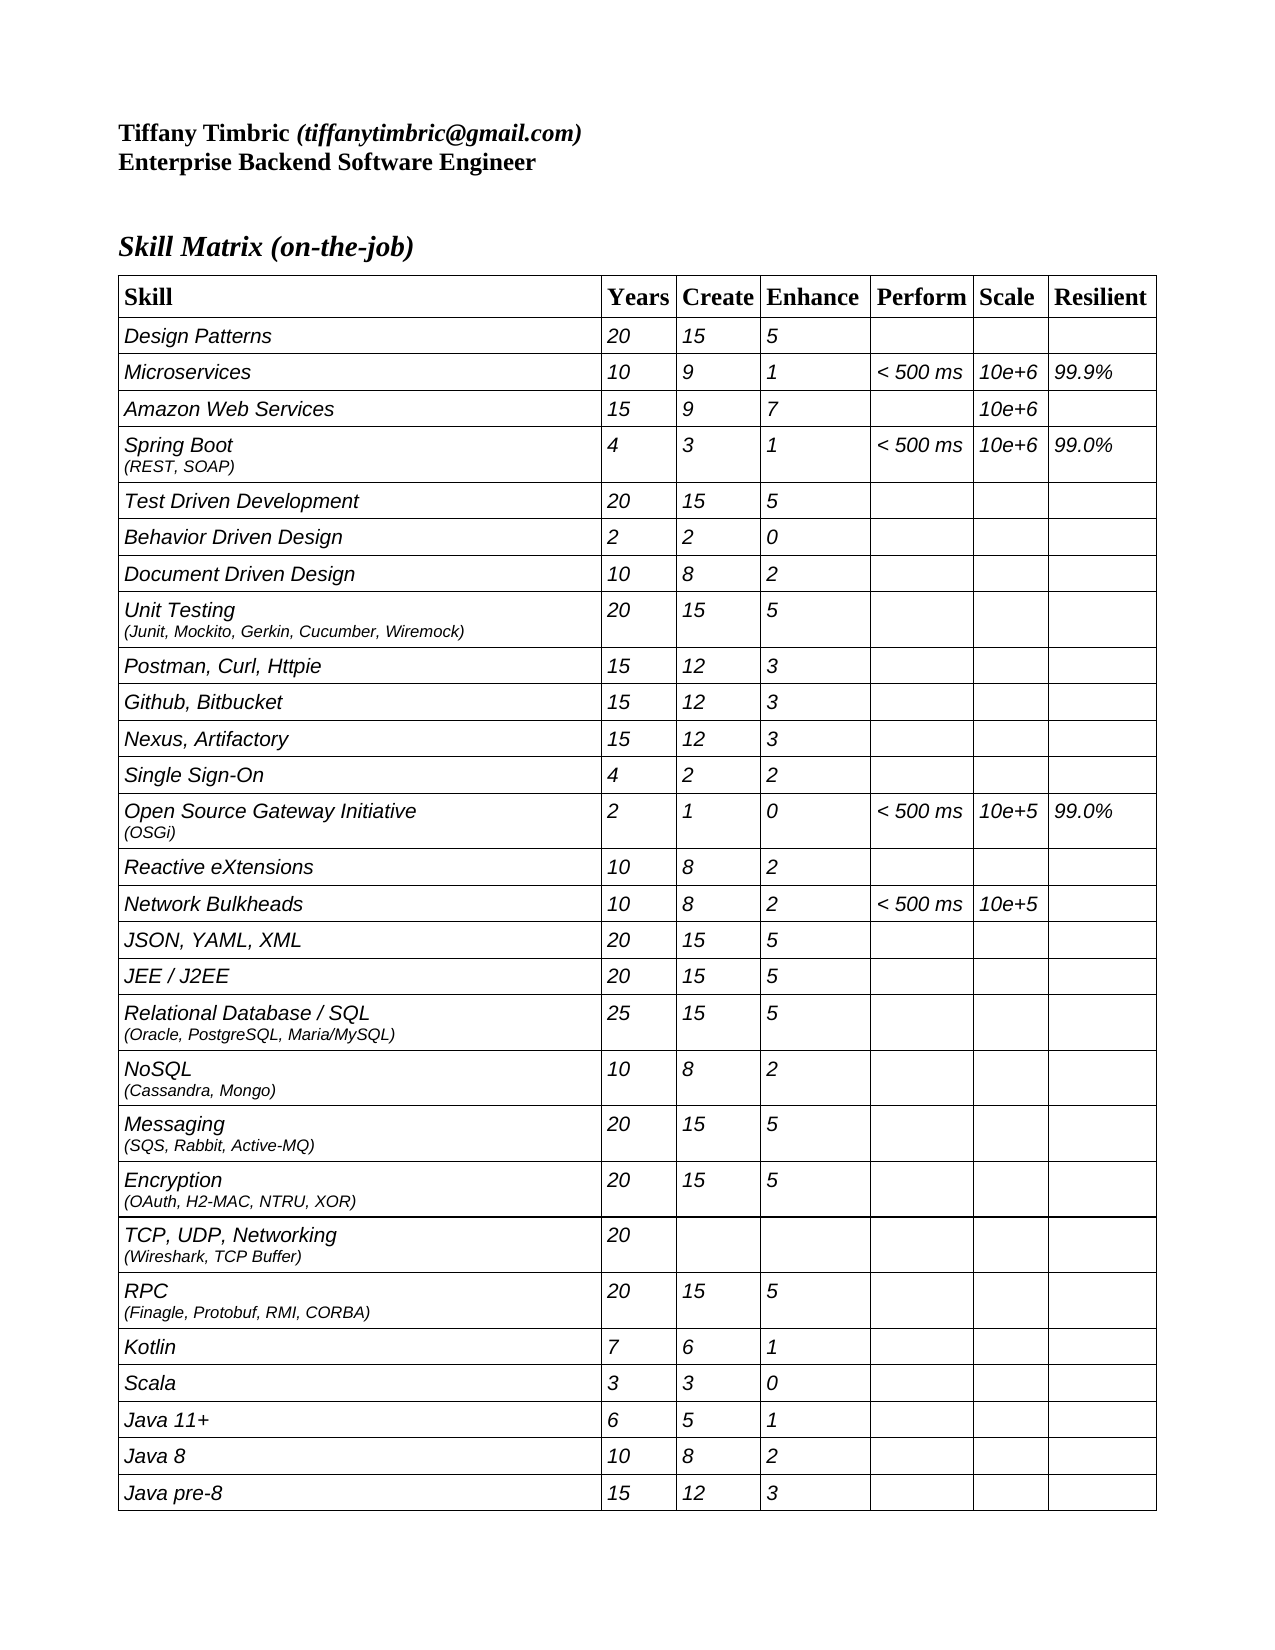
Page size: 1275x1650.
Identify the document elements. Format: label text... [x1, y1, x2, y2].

table_cell 10e+6 [974, 427, 1048, 482]
table_cell 10 [602, 849, 676, 884]
table_cell 10 [602, 1051, 676, 1105]
table_cell 2 [761, 1051, 870, 1105]
table_cell Microservices [119, 354, 601, 389]
table_cell 20 [602, 1162, 676, 1216]
table_cell 8 [677, 886, 760, 921]
table_cell 2 [677, 519, 760, 554]
table_cell Spring Boot (REST, SOAP) [119, 427, 601, 482]
table_cell 20 [602, 1218, 676, 1272]
table_cell [871, 1329, 973, 1364]
table_cell 20 [602, 318, 676, 353]
table_cell [871, 1051, 973, 1105]
table_cell 5 [761, 318, 870, 353]
table_cell 9 [677, 354, 760, 389]
table_header Years [602, 276, 676, 317]
table_cell 20 [602, 959, 676, 994]
table_cell 15 [602, 648, 676, 683]
table_cell [974, 1475, 1048, 1510]
table_cell [974, 1162, 1048, 1216]
table_header Perform [871, 276, 973, 317]
table_cell [871, 391, 973, 426]
table_cell 12 [677, 684, 760, 719]
table_cell [871, 1475, 973, 1510]
table_cell 15 [602, 1475, 676, 1510]
table_cell [1049, 684, 1156, 719]
table_cell [974, 721, 1048, 756]
table_cell [974, 1438, 1048, 1473]
table_cell 20 [602, 1273, 676, 1328]
table_cell 2 [761, 886, 870, 921]
table_cell [974, 1051, 1048, 1105]
table_cell [871, 849, 973, 884]
table_header Enhance [761, 276, 870, 317]
table_cell 10e+5 [974, 886, 1048, 921]
table_cell 1 [761, 427, 870, 482]
table_cell 99.0% [1049, 427, 1156, 482]
table_cell 10 [602, 886, 676, 921]
table_cell 3 [602, 1365, 676, 1401]
table_cell 15 [677, 959, 760, 994]
table_cell [1049, 1051, 1156, 1105]
table_cell Postman, Curl, Httpie [119, 648, 601, 683]
table_cell 15 [677, 922, 760, 957]
table_cell 10e+6 [974, 391, 1048, 426]
table_header Skill [119, 276, 601, 317]
table_cell 5 [761, 995, 870, 1049]
table_cell 12 [677, 648, 760, 683]
table_cell [974, 849, 1048, 884]
table_cell [871, 995, 973, 1049]
table_cell [1049, 1162, 1156, 1216]
table_cell [1049, 995, 1156, 1049]
table_cell 8 [677, 1051, 760, 1105]
table_cell [871, 1365, 973, 1401]
table_cell [871, 959, 973, 994]
table_cell 20 [602, 1106, 676, 1161]
table_cell 3 [761, 721, 870, 756]
table_cell 15 [602, 721, 676, 756]
table_cell 10 [602, 354, 676, 389]
table_header Resilient [1049, 276, 1156, 317]
table_cell [871, 556, 973, 591]
table_cell 15 [677, 1273, 760, 1328]
table_cell 9 [677, 391, 760, 426]
table_cell Behavior Driven Design [119, 519, 601, 554]
table_cell 2 [761, 1438, 870, 1473]
table_cell [1049, 721, 1156, 756]
table_cell [871, 519, 973, 554]
table_cell 5 [761, 959, 870, 994]
table_cell [974, 1106, 1048, 1161]
table_cell [974, 959, 1048, 994]
table_cell < 500 ms [871, 886, 973, 921]
table_cell Test Driven Development [119, 483, 601, 518]
table_cell 15 [602, 684, 676, 719]
table_cell [1049, 1365, 1156, 1401]
table_cell [1049, 318, 1156, 353]
table_cell [974, 1218, 1048, 1272]
table_cell [1049, 1402, 1156, 1437]
table_cell [1049, 483, 1156, 518]
table_cell 10e+5 [974, 794, 1048, 848]
table_cell [974, 483, 1048, 518]
table_cell 20 [602, 592, 676, 647]
table_cell [1049, 849, 1156, 884]
table_cell [1049, 959, 1156, 994]
table_cell [871, 648, 973, 683]
table_cell 8 [677, 849, 760, 884]
table_cell [974, 318, 1048, 353]
table_cell 5 [761, 1273, 870, 1328]
table_cell 15 [677, 483, 760, 518]
table_cell Unit Testing (Junit, Mockito, Gerkin, Cucumber, Wiremock) [119, 592, 601, 647]
table_cell [871, 483, 973, 518]
table_cell [871, 1106, 973, 1161]
table_cell 1 [761, 1329, 870, 1364]
table_cell [1049, 391, 1156, 426]
table_cell [1049, 886, 1156, 921]
table_cell RPC (Finagle, Protobuf, RMI, CORBA) [119, 1273, 601, 1328]
table_cell 3 [677, 427, 760, 482]
table_cell Open Source Gateway Initiative (OSGi) [119, 794, 601, 848]
table_cell < 500 ms [871, 354, 973, 389]
table_cell 2 [677, 757, 760, 792]
table_cell 15 [677, 592, 760, 647]
table_cell [974, 519, 1048, 554]
table_cell [1049, 592, 1156, 647]
table_cell [1049, 1106, 1156, 1161]
table_cell [1049, 556, 1156, 591]
table_cell [677, 1218, 760, 1272]
table_cell 15 [677, 318, 760, 353]
table_cell [974, 1402, 1048, 1437]
table_cell [974, 757, 1048, 792]
subtitle Enterprise Backend Software Engineer [118, 147, 1157, 176]
table_cell 2 [602, 794, 676, 848]
table_cell 5 [677, 1402, 760, 1437]
table_cell 15 [677, 1162, 760, 1216]
table_cell [1049, 1438, 1156, 1473]
table_cell 3 [761, 1475, 870, 1510]
table_cell 5 [761, 1162, 870, 1216]
table_cell Single Sign-On [119, 757, 601, 792]
table_cell 10 [602, 1438, 676, 1473]
table_cell Java pre-8 [119, 1475, 601, 1510]
table_cell [974, 1273, 1048, 1328]
table_cell [974, 1329, 1048, 1364]
table_cell [871, 721, 973, 756]
table_cell Java 11+ [119, 1402, 601, 1437]
table_cell 3 [677, 1365, 760, 1401]
table_cell [1049, 1218, 1156, 1272]
table_cell 15 [602, 391, 676, 426]
table_cell Messaging (SQS, Rabbit, Active-MQ) [119, 1106, 601, 1161]
table_header Scale [974, 276, 1048, 317]
table_cell 99.9% [1049, 354, 1156, 389]
table_cell [1049, 1273, 1156, 1328]
table_cell 7 [602, 1329, 676, 1364]
table_cell 5 [761, 592, 870, 647]
table_cell [871, 922, 973, 957]
table_cell 3 [761, 684, 870, 719]
table_cell 1 [677, 794, 760, 848]
table_cell 3 [761, 648, 870, 683]
table_cell Nexus, Artifactory [119, 721, 601, 756]
table_cell 7 [761, 391, 870, 426]
table_cell 8 [677, 556, 760, 591]
table_cell [871, 318, 973, 353]
table_cell 2 [761, 849, 870, 884]
table_cell [871, 757, 973, 792]
table_cell 12 [677, 721, 760, 756]
table_cell [1049, 1475, 1156, 1510]
table_cell 1 [761, 1402, 870, 1437]
table_cell JEE / J2EE [119, 959, 601, 994]
table_cell 4 [602, 757, 676, 792]
table_cell TCP, UDP, Networking (Wireshark, TCP Buffer) [119, 1218, 601, 1272]
subtitle Tiffany Timbric (tiffanytimbric@gmail.com) [118, 118, 1157, 147]
table_cell [974, 995, 1048, 1049]
table_cell Encryption (OAuth, H2-MAC, NTRU, XOR) [119, 1162, 601, 1216]
table_cell [761, 1218, 870, 1272]
table_cell 10e+6 [974, 354, 1048, 389]
table_cell 1 [761, 354, 870, 389]
table_cell [871, 1438, 973, 1473]
table_cell Document Driven Design [119, 556, 601, 591]
table_cell Github, Bitbucket [119, 684, 601, 719]
table_cell 2 [761, 556, 870, 591]
table_cell 2 [602, 519, 676, 554]
table_cell 8 [677, 1438, 760, 1473]
table_cell [871, 592, 973, 647]
table_cell [974, 592, 1048, 647]
table_cell Kotlin [119, 1329, 601, 1364]
table_cell 0 [761, 794, 870, 848]
table_cell 20 [602, 922, 676, 957]
table_cell [871, 684, 973, 719]
table_cell 6 [677, 1329, 760, 1364]
table_cell 5 [761, 1106, 870, 1161]
table_cell 5 [761, 483, 870, 518]
table_cell [871, 1162, 973, 1216]
table_cell [871, 1273, 973, 1328]
table_cell 99.0% [1049, 794, 1156, 848]
table_cell [974, 684, 1048, 719]
table_cell < 500 ms [871, 794, 973, 848]
table_cell < 500 ms [871, 427, 973, 482]
table_cell [1049, 1329, 1156, 1364]
table_cell [974, 556, 1048, 591]
table_cell [1049, 757, 1156, 792]
table_cell Scala [119, 1365, 601, 1401]
table_cell 2 [761, 757, 870, 792]
table_cell 10 [602, 556, 676, 591]
table_cell [974, 1365, 1048, 1401]
subtitle Skill Matrix (on-the-job) [118, 229, 1157, 263]
table_cell Reactive eXtensions [119, 849, 601, 884]
table_cell 25 [602, 995, 676, 1049]
table_cell [871, 1218, 973, 1272]
table_cell Relational Database / SQL (Oracle, PostgreSQL, Maria/MySQL) [119, 995, 601, 1049]
table_cell [1049, 519, 1156, 554]
table_cell 15 [677, 1106, 760, 1161]
table_header Create [677, 276, 760, 317]
table_cell Amazon Web Services [119, 391, 601, 426]
table_cell 6 [602, 1402, 676, 1437]
table_cell 15 [677, 995, 760, 1049]
table_cell [974, 648, 1048, 683]
table_cell 20 [602, 483, 676, 518]
table_cell [871, 1402, 973, 1437]
table_cell [1049, 922, 1156, 957]
table_cell 0 [761, 519, 870, 554]
table_cell Java 8 [119, 1438, 601, 1473]
table_cell Network Bulkheads [119, 886, 601, 921]
table_cell [1049, 648, 1156, 683]
table_cell 5 [761, 922, 870, 957]
table_cell 12 [677, 1475, 760, 1510]
table_cell 4 [602, 427, 676, 482]
table_cell JSON, YAML, XML [119, 922, 601, 957]
table_cell NoSQL (Cassandra, Mongo) [119, 1051, 601, 1105]
table_cell [974, 922, 1048, 957]
table_cell 0 [761, 1365, 870, 1401]
table_cell Design Patterns [119, 318, 601, 353]
